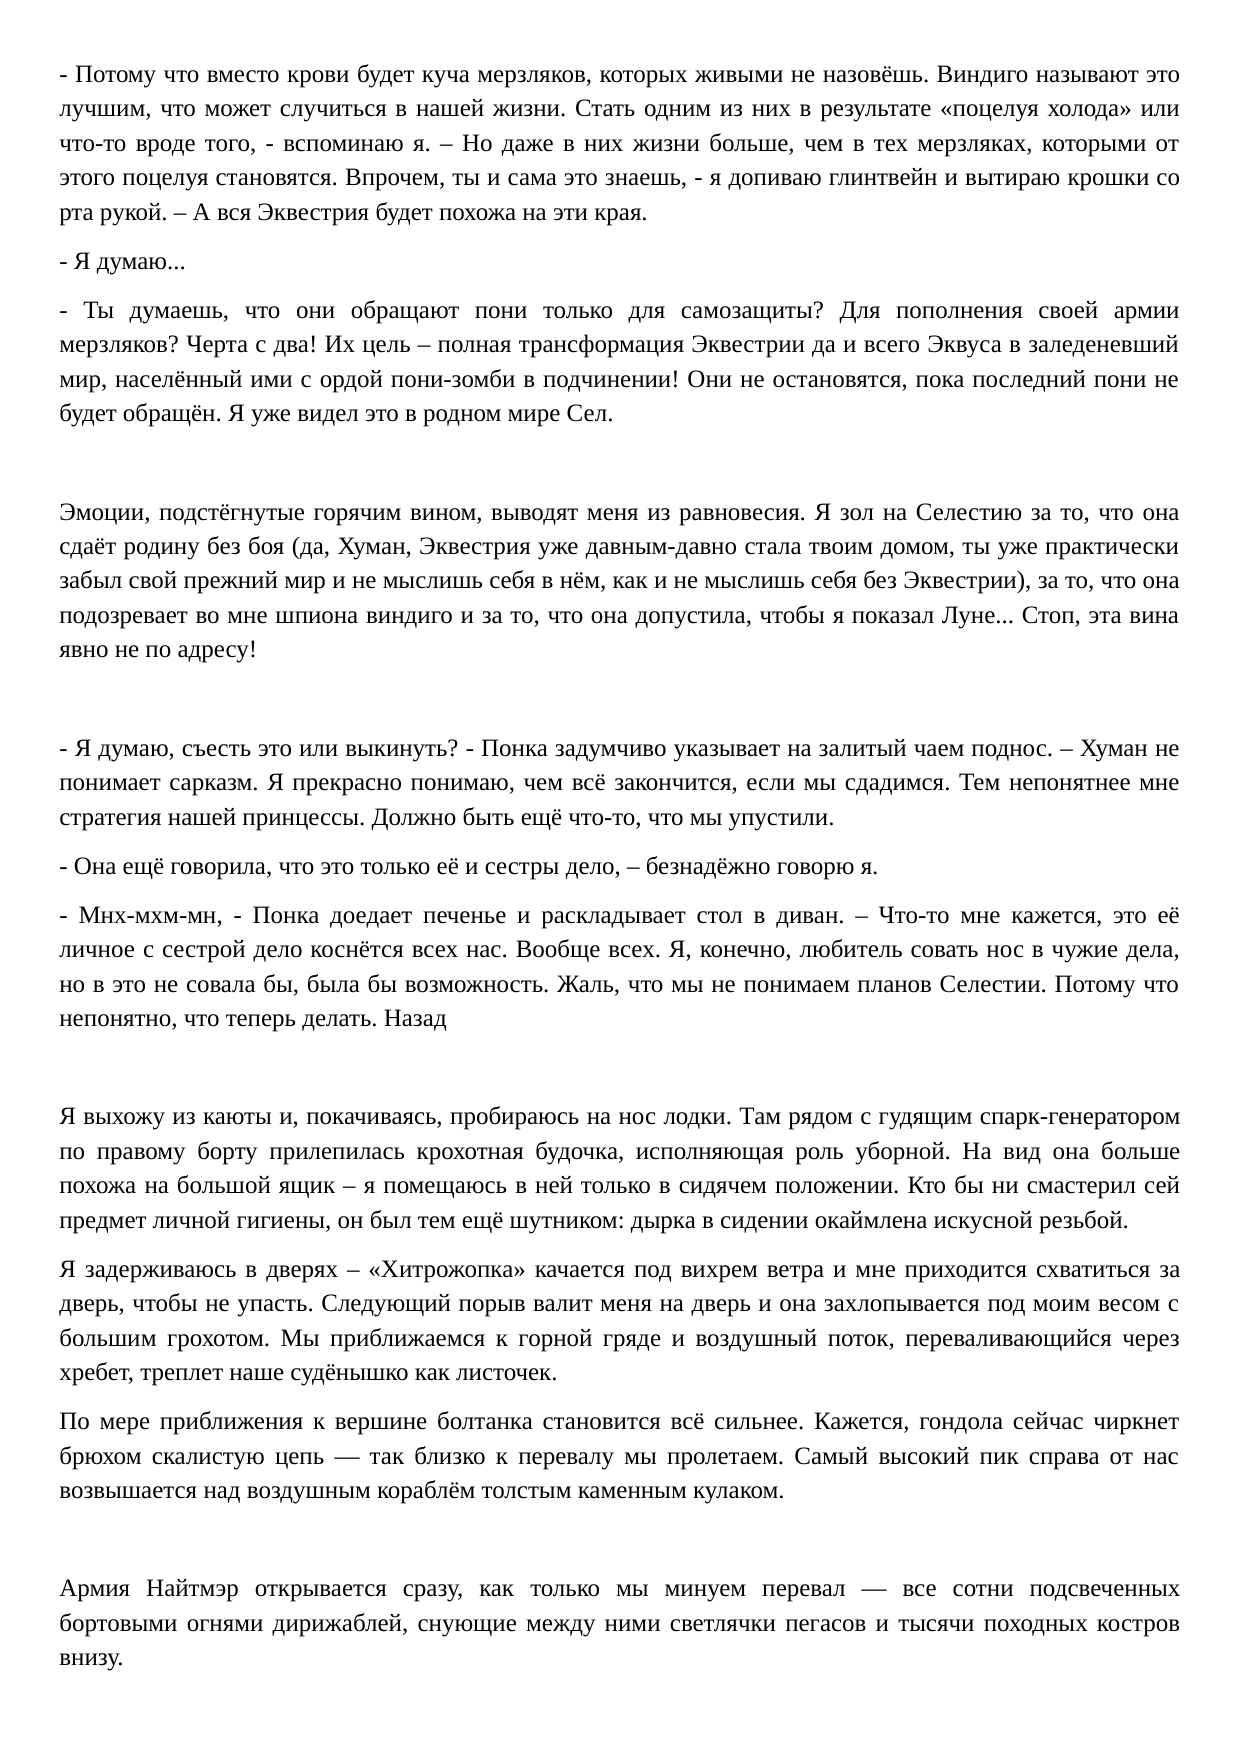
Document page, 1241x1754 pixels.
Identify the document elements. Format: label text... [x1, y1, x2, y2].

text - Потому что вместо крови будет куча мерзляков, которых живыми не назовёшь. Виндиго называют это лучшим, что может случиться в нашей жизни. Стать одним из них в результате «поцелуя холода» или что-то вроде того, - вспоминаю я. – Но даже в них жизни больше, чем в тех мерзляках, которыми от этого поцелуя становятся. Впрочем, ты и сама это знаешь, - я допиваю глинтвейн и вытираю крошки со рта рукой. – А вся Эквестрия будет похожа на эти края. [59, 59, 1181, 226]
text - Я думаю... [59, 246, 1181, 275]
text Эмоции, подстёгнутые горячим вином, выводят меня из равновесия. Я зол на Селестию за то, что она сдаёт родину без боя (да, Хуман, Эквестрия уже давным-давно стала твоим домом, ты уже практически забыл свой прежний мир и не мыслишь себя в нём, как и не мыслишь себя без Эквестрии), за то, что она подозревает во мне шпиона виндиго и за то, что она допустила, чтобы я показал Луне... Стоп, эта вина явно не по адресу! [59, 497, 1181, 663]
text - Она ещё говорила, что это только её и сестры дело, – безнадёжно говорю я. [59, 851, 1181, 879]
text Я выхожу из каюты и, покачиваясь, пробираюсь на нос лодки. Там рядом с гудящим спарк-генератором по правому борту прилепилась крохотная будочка, исполняющая роль уборной. На вид она больше похожа на большой ящик – я помещаюсь в ней только в сидячем положении. Кто бы ни смастерил сей предмет личной гигиены, он был тем ещё шутником: дырка в сидении окаймлена искусной резьбой. [59, 1101, 1181, 1233]
text - Ты думаешь, что они обращают пони только для самозащиты? Для пополнения своей армии мерзляков? Черта с два! Их цель – полная трансформация Эквестрии да и всего Эквуса в заледеневший мир, населённый ими с ордой пони-зомби в подчинении! Они не остановятся, пока последний пони не будет обращён. Я уже видел это в родном мире Сел. [59, 295, 1181, 427]
text - Мнх-мхм-мн, - Понка доедает печенье и раскладывает стол в диван. – Что-то мне кажется, это её личное с сестрой дело коснётся всех нас. Вообще всех. Я, конечно, любитель совать нос в чужие дела, но в это не совала бы, была бы возможность. Жаль, что мы не понимаем планов Селестии. Потому что непонятно, что теперь делать. Назад [59, 900, 1181, 1032]
text Армия Найтмэр открывается сразу, как только мы минуем перевал — все сотни подсвеченных бортовыми огнями дирижаблей, снующие между ними светлячки пегасов и тысячи походных костров внизу. [59, 1573, 1181, 1671]
text По мере приближения к вершине болтанка становится всё сильнее. Кажется, гондола сейчас чиркнет брюхом скалистую цепь — так близко к перевалу мы пролетаем. Самый высокий пик справа от нас возвышается над воздушным кораблём толстым каменным кулаком. [59, 1406, 1181, 1504]
text Я задерживаюсь в дверях – «Хитрожопка» качается под вихрем ветра и мне приходится схватиться за дверь, чтобы не упасть. Следующий порыв валит меня на дверь и она захлопывается под моим весом с большим грохотом. Мы приближаемся к горной гряде и воздушный поток, переваливающийся через хребет, треплет наше судёнышко как листочек. [59, 1254, 1181, 1386]
text - Я думаю, съесть это или выкинуть? - Понка задумчиво указывает на залитый чаем поднос. – Хуман не понимает сарказм. Я прекрасно понимаю, чем всё закончится, если мы сдадимся. Тем непонятнее мне стратегия нашей принцессы. Должно быть ещё что-то, что мы упустили. [59, 733, 1181, 830]
